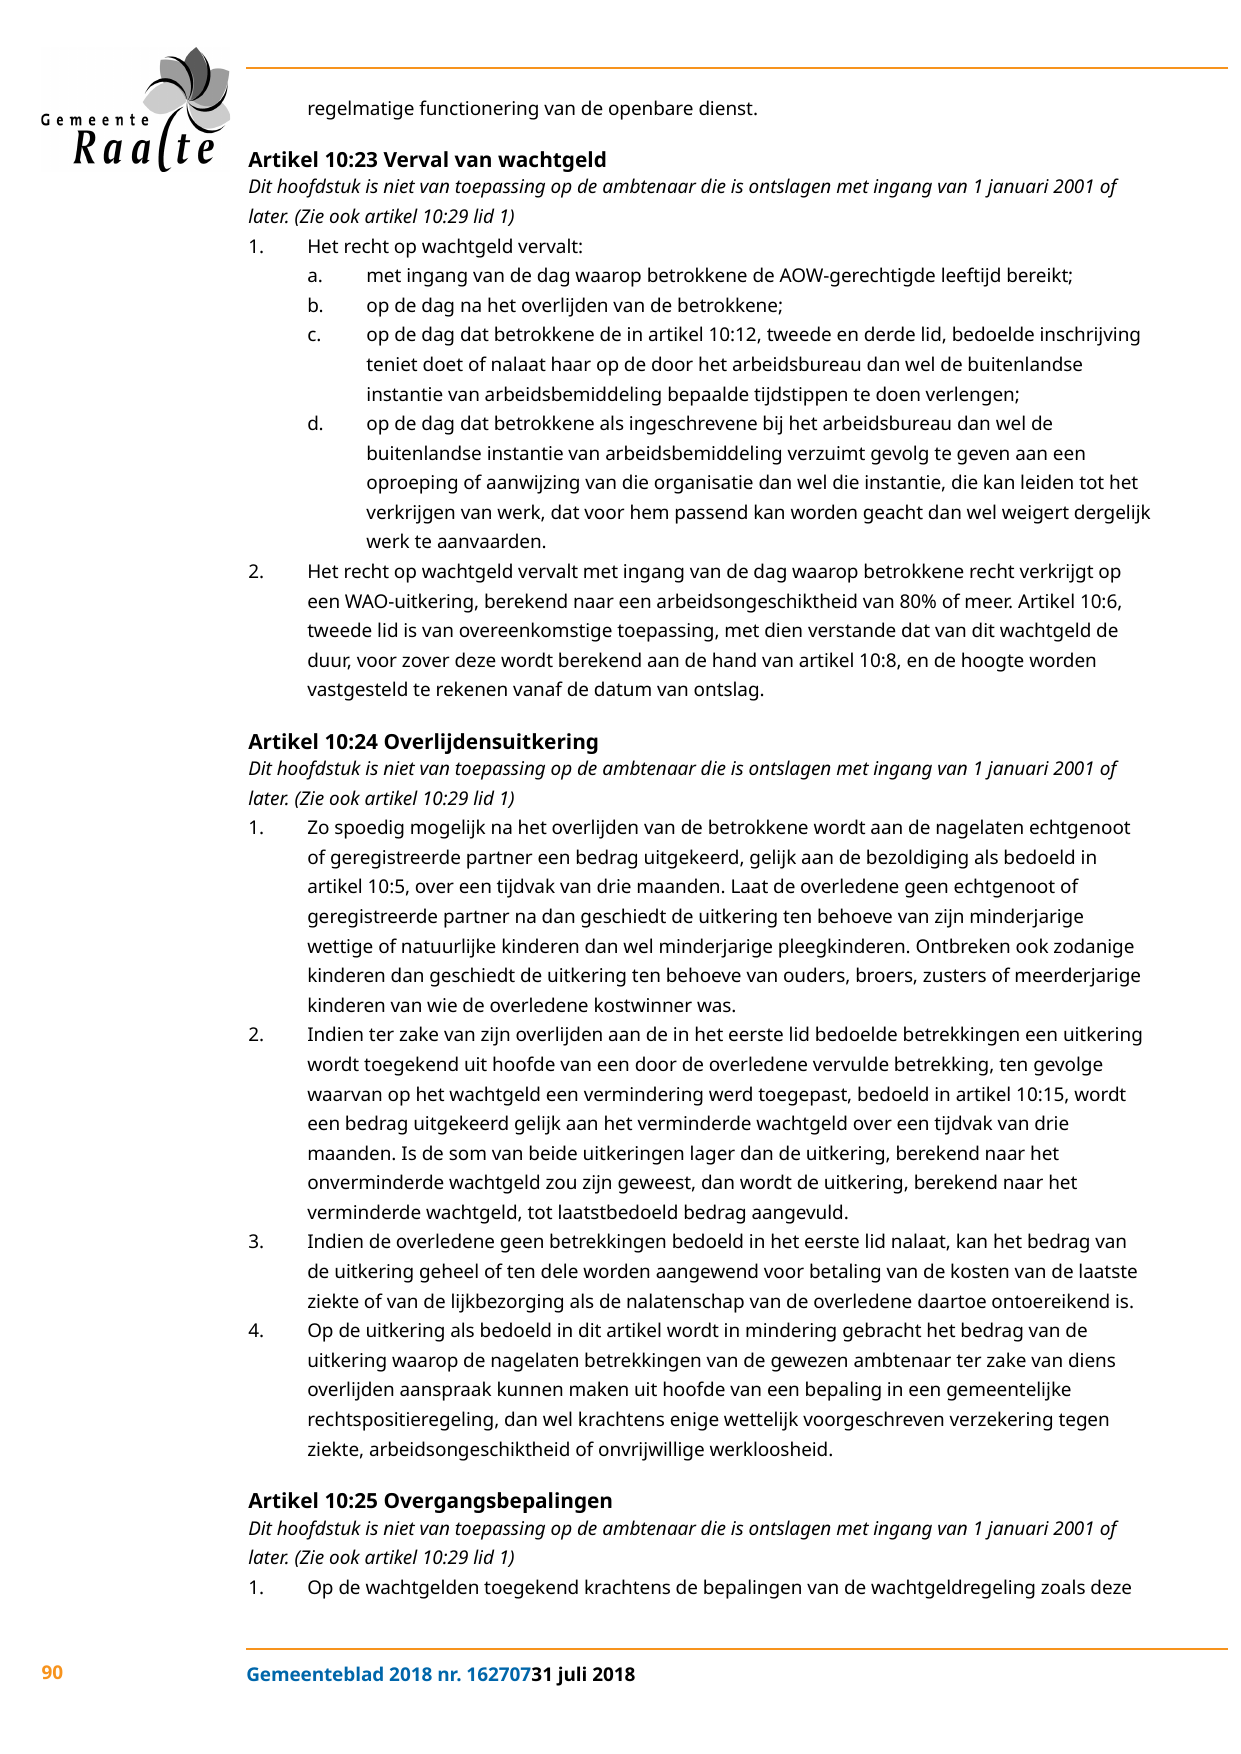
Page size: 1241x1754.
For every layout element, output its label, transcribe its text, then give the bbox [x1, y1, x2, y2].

picture [41, 47, 231, 172]
list Zo spoedig mogelijk na het overlijden van de betrokkene wordt aan de nagelaten echtgenoot of geregistreerde partner een bedrag uitgekeerd, gelijk aan de bezoldiging als bedoeld in artikel 10:5, over een tijdvak van drie maanden. Laat de overledene geen echtgenoot of geregistreerde partner na dan geschiedt de uitkering ten behoeve van zijn minderjarige wettige of natuurlijke kinderen dan wel minderjarige pleegkinderen. Ontbreken ook zodanige kinderen dan geschiedt de uitkering ten behoeve van ouders, broers, zusters of meerderjarige kinderen van wie de overledene kostwinner was. [248, 814, 1152, 1018]
list Het recht op wachtgeld vervalt: [248, 233, 1152, 258]
text Dit hoofdstuk is niet van toepassing op de ambtenaar die is ontslagen met ingang van 1 januari 2001 of later. (Zie ook artikel 10:29 lid 1) [248, 755, 1152, 811]
list Indien ter zake van zijn overlijden aan de in het eerste lid bedoelde betrekkingen een uitkering wordt toegekend uit hoofde van een door de overledene vervulde betrekking, ten gevolge waarvan op het wachtgeld een vermindering werd toegepast, bedoeld in artikel 10:15, wordt een bedrag uitgekeerd gelijk aan het verminderde wachtgeld over een tijdvak van drie maanden. Is de som van beide uitkeringen lager dan de uitkering, berekend naar het onverminderde wachtgeld zou zijn geweest, dan wordt de uitkering, berekend naar het verminderde wachtgeld, tot laatstbedoeld bedrag aangevuld. [248, 1022, 1152, 1225]
list op de dag dat betrokkene als ingeschrevene bij het arbeidsbureau dan wel de buitenlandse instantie van arbeidsbemiddeling verzuimt gevolg te geven aan een oproeping of aanwijzing van die organisatie dan wel die instantie, die kan leiden tot het verkrijgen van werk, dat voor hem passend kan worden geacht dan wel weigert dergelijk werk te aanvaarden. [307, 410, 1152, 554]
text Dit hoofdstuk is niet van toepassing op de ambtenaar die is ontslagen met ingang van 1 januari 2001 of later. (Zie ook artikel 10:29 lid 1) [248, 1515, 1152, 1570]
list Op de wachtgelden toegekend krachtens de bepalingen van de wachtgeldregeling zoals deze [248, 1574, 1152, 1599]
text Artikel 10:23 Verval van wachtgeld [248, 145, 1152, 174]
text Artikel 10:25 Overgangsbepalingen [248, 1486, 1152, 1515]
text Dit hoofdstuk is niet van toepassing op de ambtenaar die is ontslagen met ingang van 1 januari 2001 of later. (Zie ook artikel 10:29 lid 1) [248, 174, 1152, 229]
list met ingang van de dag waarop betrokkene de AOW-gerechtigde leeftijd bereikt; [307, 262, 1152, 288]
list op de dag dat betrokkene de in artikel 10:12, tweede en derde lid, bedoelde inschrijving teniet doet of nalaat haar op de door het arbeidsbureau dan wel de buitenlandse instantie van arbeidsbemiddeling bepaalde tijdstippen te doen verlengen; [307, 322, 1152, 406]
list Het recht op wachtgeld vervalt met ingang van de dag waarop betrokkene recht verkrijgt op een WAO-uitkering, berekend naar een arbeidsongeschiktheid van 80% of meer. Artikel 10:6, tweede lid is van overeenkomstige toepassing, met dien verstande dat van dit wachtgeld de duur, voor zover deze wordt berekend aan de hand van artikel 10:8, en de hoogte worden vastgesteld te rekenen vanaf de datum van ontslag. [248, 558, 1152, 702]
list regelmatige functionering van de openbare dienst. [248, 95, 1152, 121]
list op de dag na het overlijden van de betrokkene; [307, 292, 1152, 318]
text Artikel 10:24 Overlijdensuitkering [248, 727, 1152, 755]
list Op de uitkering als bedoeld in dit artikel wordt in mindering gebracht het bedrag van de uitkering waarop de nagelaten betrekkingen van de gewezen ambtenaar ter zake van diens overlijden aanspraak kunnen maken uit hoofde van een bepaling in een gemeentelijke rechtspositieregeling, dan wel krachtens enige wettelijk voorgeschreven verzekering tegen ziekte, arbeidsongeschiktheid of onvrijwillige werkloosheid. [248, 1317, 1152, 1462]
list Indien de overledene geen betrekkingen bedoeld in het eerste lid nalaat, kan het bedrag van de uitkering geheel of ten dele worden aangewend voor betaling van de kosten van de laatste ziekte of van de lijkbezorging als de nalatenschap van de overledene daartoe ontoereikend is. [248, 1229, 1152, 1314]
